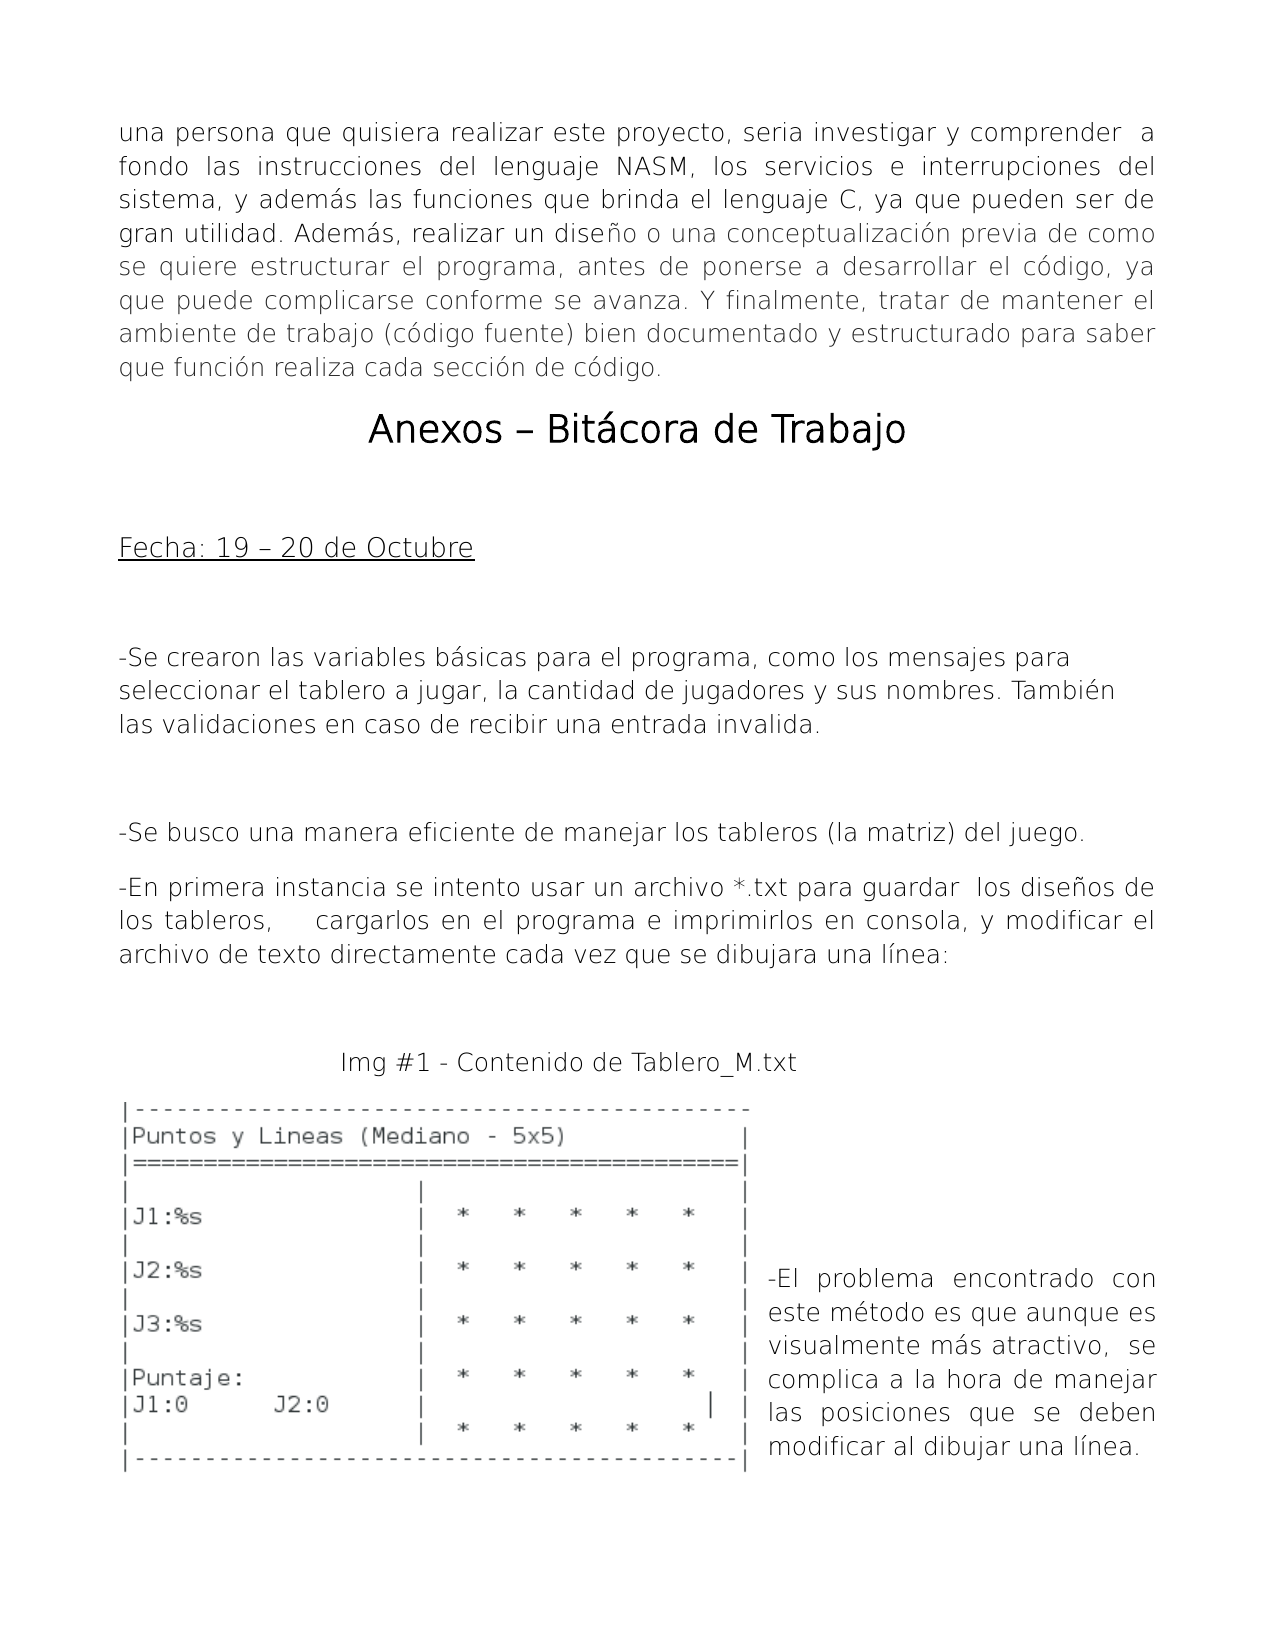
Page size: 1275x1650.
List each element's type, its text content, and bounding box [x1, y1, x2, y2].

text -Se busco una manera eficiente de manejar los tableros (la matriz) del juego. [118, 818, 1157, 847]
text una persona que quisiera realizar este proyecto, seria investigar y comprender a fondo las instrucciones del lenguaje NASM, los servicios e interrupciones del sistema, y además las funciones que brinda el lenguaje C, ya que pueden ser de gran utilidad. Además, realizar un diseño o una conceptualización previa de como se quiere estructurar el programa, antes de ponerse a desarrollar el código, ya que puede complicarse conforme se avanza. Y finalmente, tratar de mantener el ambiente de trabajo (código fuente) bien documentado y estructurado para saber que función realiza cada sección de código. [118, 118, 1157, 382]
text Img #1 - Contenido de Tablero_M.txt [118, 1048, 1157, 1077]
text -En primera instancia se intento usar un archivo *.txt para guardar los diseños de los tableros, cargarlos en el programa e imprimirlos en consola, y modificar el archivo de texto directamente cada vez que se dibujara una línea: [118, 873, 1157, 969]
text Fecha: 19 – 20 de Octubre [118, 532, 1157, 564]
text Anexos – Bitácora de Trabajo [118, 407, 1157, 451]
picture [120, 1102, 768, 1496]
text -El problema encontrado con este método es que aunque es visualmente más atractivo, se complica a la hora de manejar las posiciones que se deben modificar al dibujar una línea. [768, 1264, 1157, 1461]
text -Se crearon las variables básicas para el programa, como los mensajes para seleccionar el tablero a jugar, la cantidad de jugadores y sus nombres. También las validaciones en caso de recibir una entrada invalida. [118, 643, 1157, 739]
